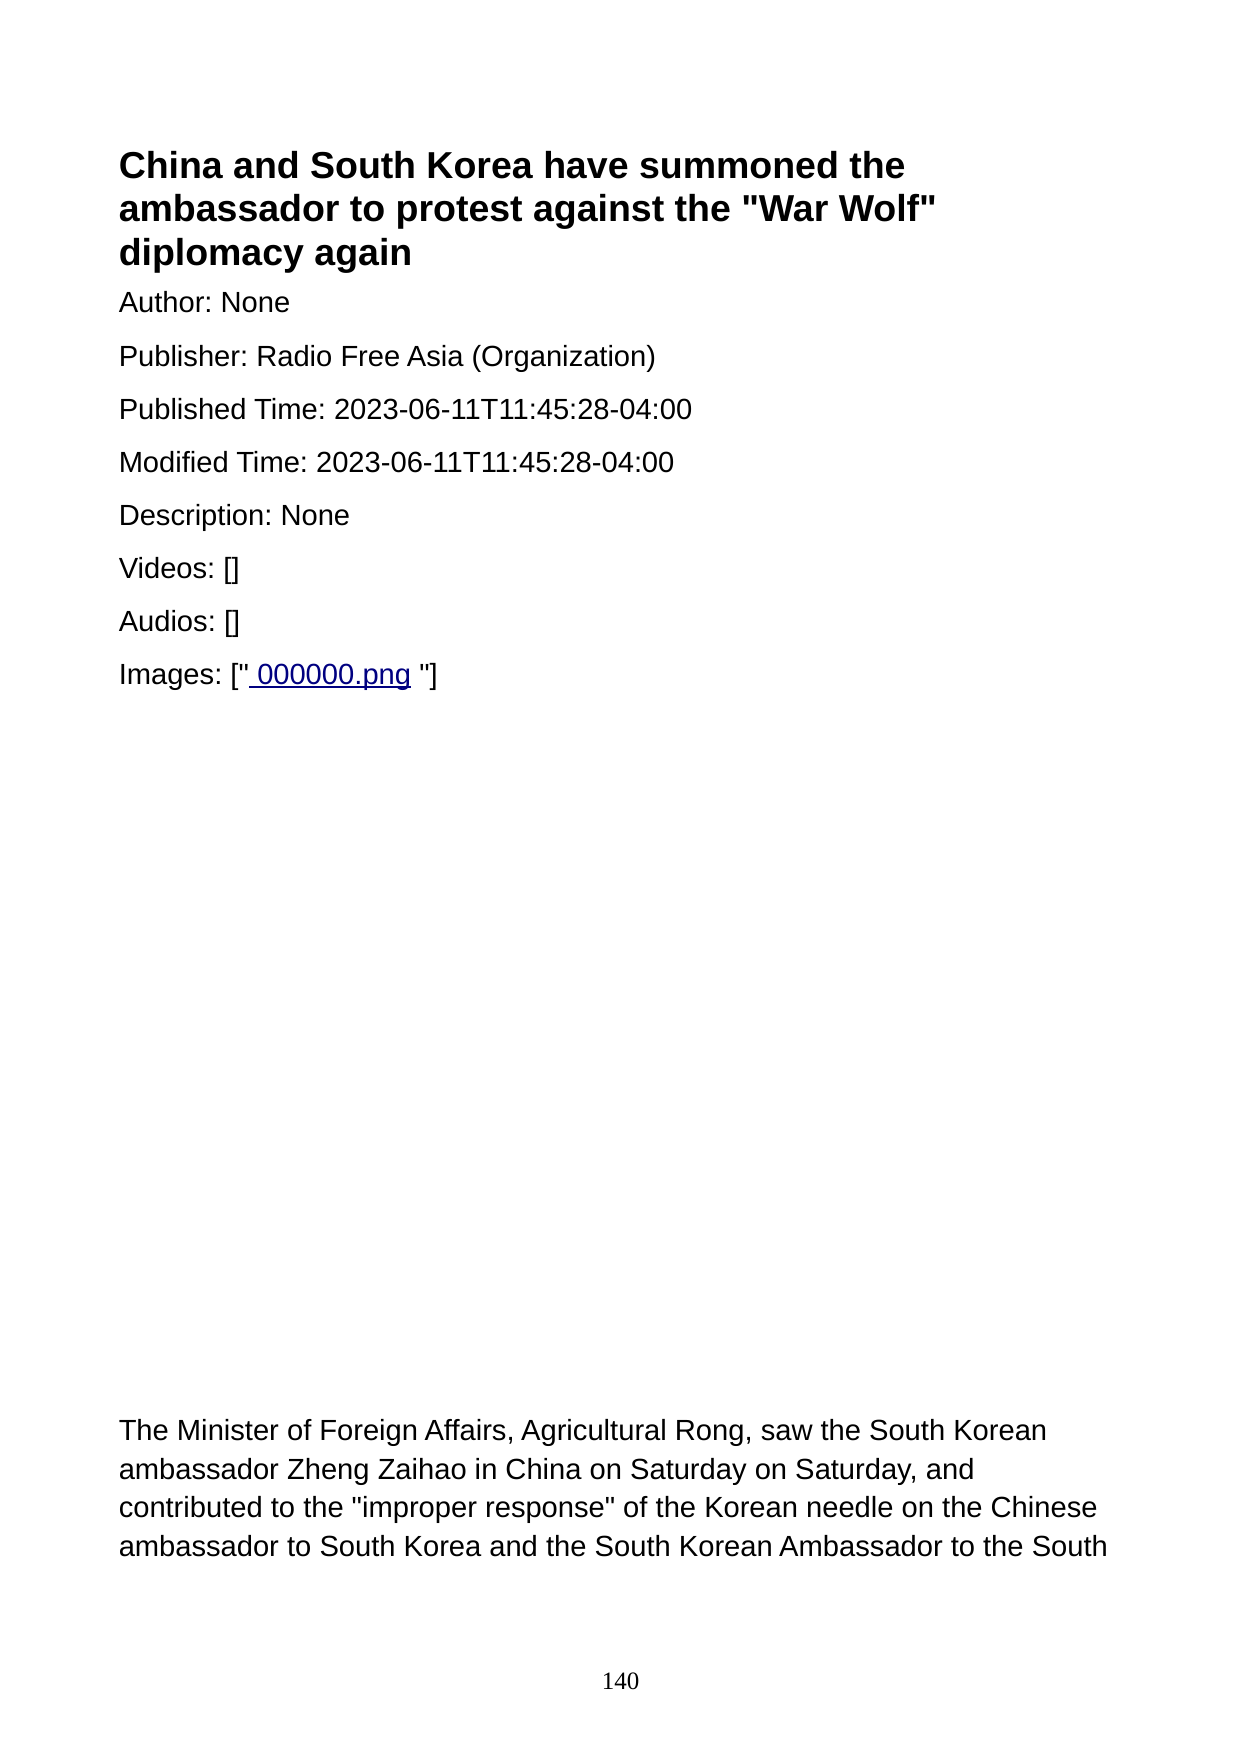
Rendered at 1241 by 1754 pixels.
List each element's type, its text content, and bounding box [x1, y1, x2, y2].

text Videos: [] [118, 551, 1122, 584]
text Modified Time: 2023-06-11T11:45:28-04:00 [118, 445, 1122, 478]
subtitle China and South Korea have summoned the ambassador to protest against the "War Wolf" diplomacy again [118, 143, 1122, 273]
text Published Time: 2023-06-11T11:45:28-04:00 [118, 392, 1122, 425]
text Author: None [118, 285, 1122, 319]
text Publisher: Radio Free Asia (Organization) [118, 338, 1122, 372]
text Audios: [] [118, 604, 1122, 638]
text Images: [" 000000.png "] [118, 657, 1122, 691]
text The Minister of Foreign Affairs, Agricultural Rong, saw the South Korean ambassador Zheng Zaihao in China on Saturday on Saturday, and contributed to the "improper response" of the Korean needle on the Chinese ambassador to South Korea and the South Korean Ambassador to the South [118, 710, 1122, 1563]
text Description: None [118, 498, 1122, 531]
